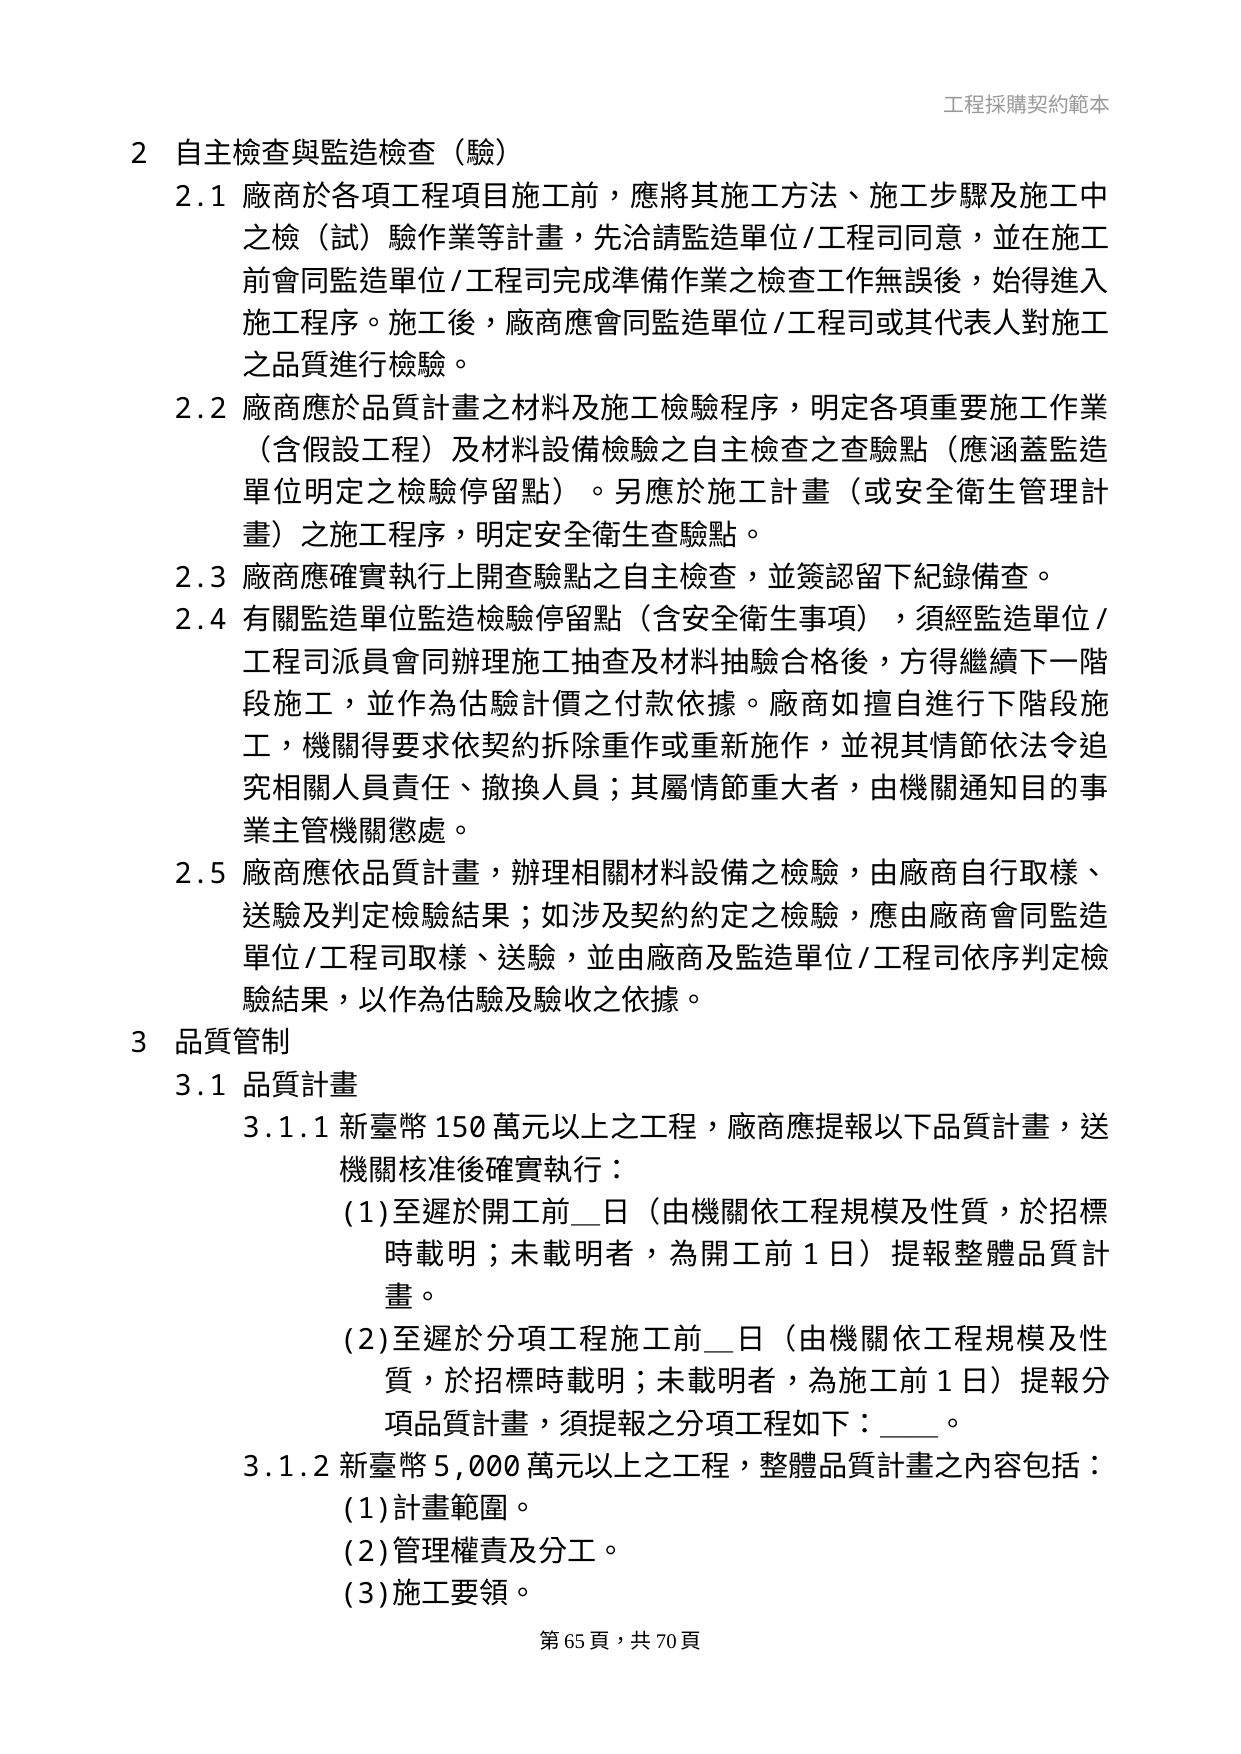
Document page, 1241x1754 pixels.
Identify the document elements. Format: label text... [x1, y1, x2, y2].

list 新臺幣5,000萬元以上之工程，整體品質計畫之內容包括： [242, 1443, 1110, 1485]
list 廠商應於品質計畫之材料及施工檢驗程序，明定各項重要施工作業（含假設工程）及材料設備檢驗之自主檢查之查驗點（應涵蓋監造單位明定之檢驗停留點）。另應於施工計畫（或安全衛生管理計畫）之施工程序，明定安全衛生查驗點。 [174, 384, 1110, 553]
list 自主檢查與監造檢查（驗） [130, 130, 1110, 172]
list 管理權責及分工。 [339, 1527, 1110, 1570]
list 品質計畫 [174, 1061, 1110, 1104]
list 廠商應確實執行上開查驗點之自主檢查，並簽認留下紀錄備查。 [174, 553, 1110, 596]
list 廠商應依品質計畫，辦理相關材料設備之檢驗，由廠商自行取樣、送驗及判定檢驗結果；如涉及契約約定之檢驗，應由廠商會同監造單位/工程司取樣、送驗，並由廠商及監造單位/工程司依序判定檢驗結果，以作為估驗及驗收之依據。 [174, 850, 1110, 1019]
list 計畫範圍。 [339, 1485, 1110, 1527]
list 至遲於分項工程施工前＿日（由機關依工程規模及性質，於招標時載明；未載明者，為施工前1日）提報分項品質計畫，須提報之分項工程如下：＿＿。 [339, 1316, 1110, 1443]
list 至遲於開工前＿日（由機關依工程規模及性質，於招標時載明；未載明者，為開工前1日）提報整體品質計畫。 [339, 1188, 1110, 1316]
list 施工要領。 [339, 1570, 1110, 1612]
list 廠商於各項工程項目施工前，應將其施工方法、施工步驟及施工中之檢（試）驗作業等計畫，先洽請監造單位/工程司同意，並在施工前會同監造單位/工程司完成準備作業之檢查工作無誤後，始得進入施工程序。施工後，廠商應會同監造單位/工程司或其代表人對施工之品質進行檢驗。 [174, 172, 1110, 384]
list 新臺幣150萬元以上之工程，廠商應提報以下品質計畫，送機關核准後確實執行： [242, 1104, 1110, 1188]
list 有關監造單位監造檢驗停留點（含安全衛生事項），須經監造單位/工程司派員會同辦理施工抽查及材料抽驗合格後，方得繼續下一階段施工，並作為估驗計價之付款依據。廠商如擅自進行下階段施工，機關得要求依契約拆除重作或重新施作，並視其情節依法令追究相關人員責任、撤換人員；其屬情節重大者，由機關通知目的事業主管機關懲處。 [174, 596, 1110, 850]
list 品質管制 [130, 1019, 1110, 1061]
